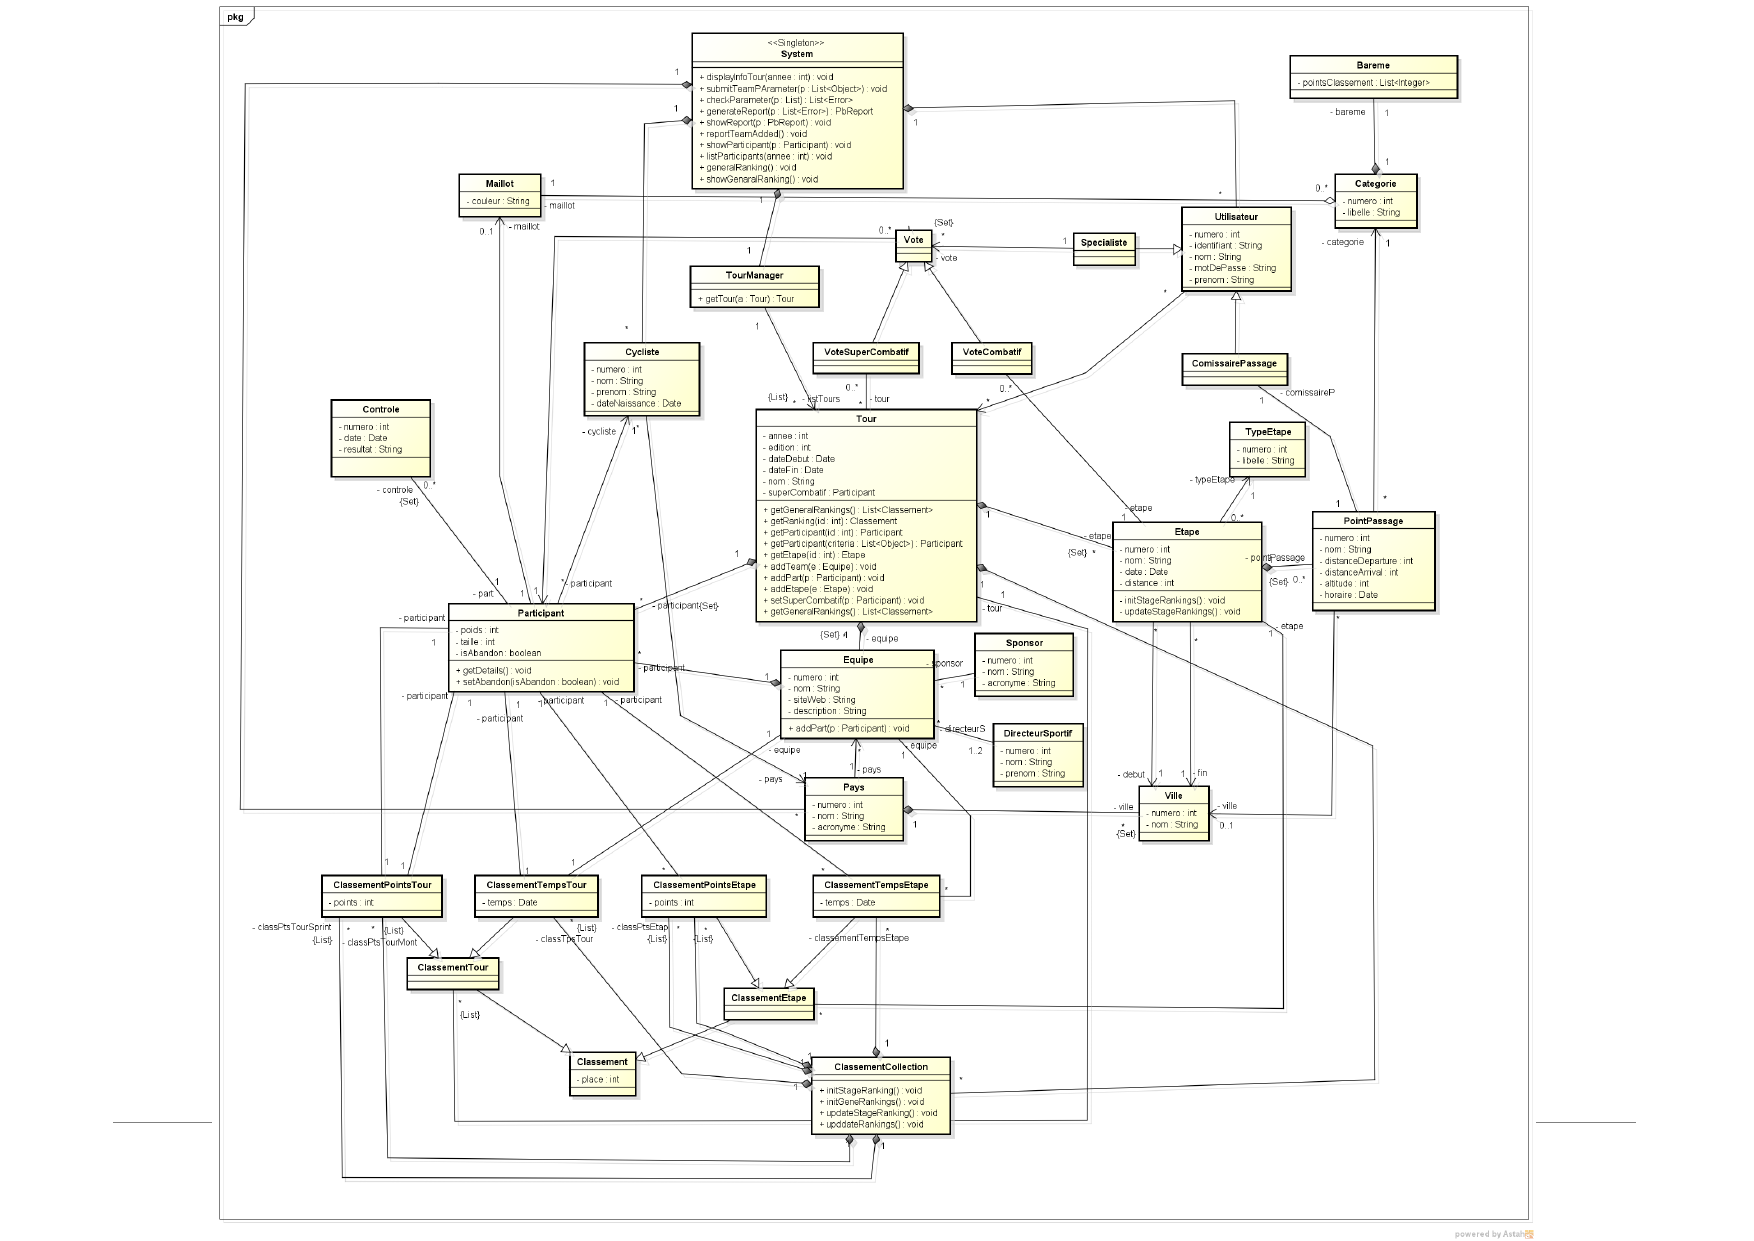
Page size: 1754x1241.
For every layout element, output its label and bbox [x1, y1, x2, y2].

picture [212, 0, 1536, 1241]
